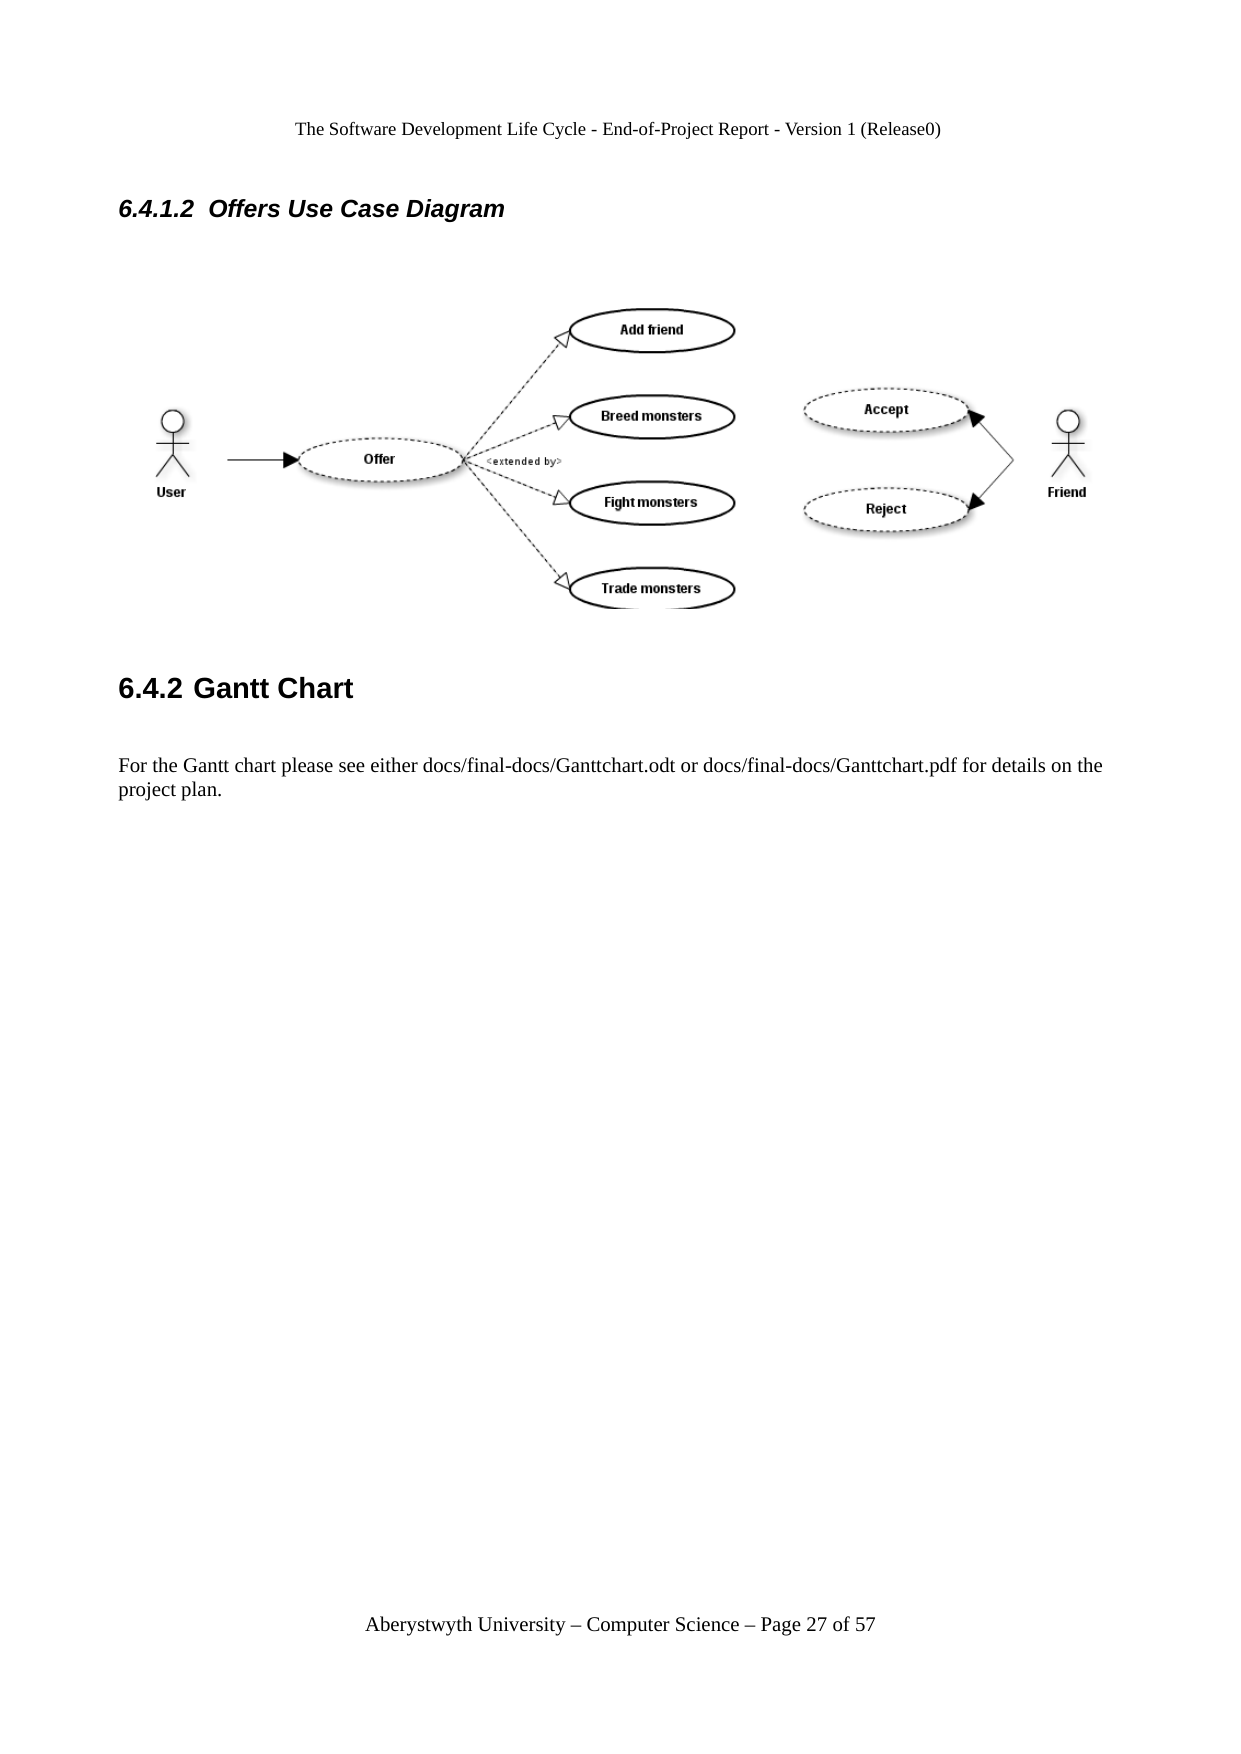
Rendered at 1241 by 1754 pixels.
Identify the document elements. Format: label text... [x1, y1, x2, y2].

subtitle Offers Use Case Diagram [118, 194, 1122, 223]
subtitle Gantt Chart [118, 671, 1122, 704]
text For the Gantt chart please see either docs/final-docs/Ganttchart.odt or docs/final-docs/Ganttchart.pdf for details on the project plan. [118, 753, 1122, 801]
